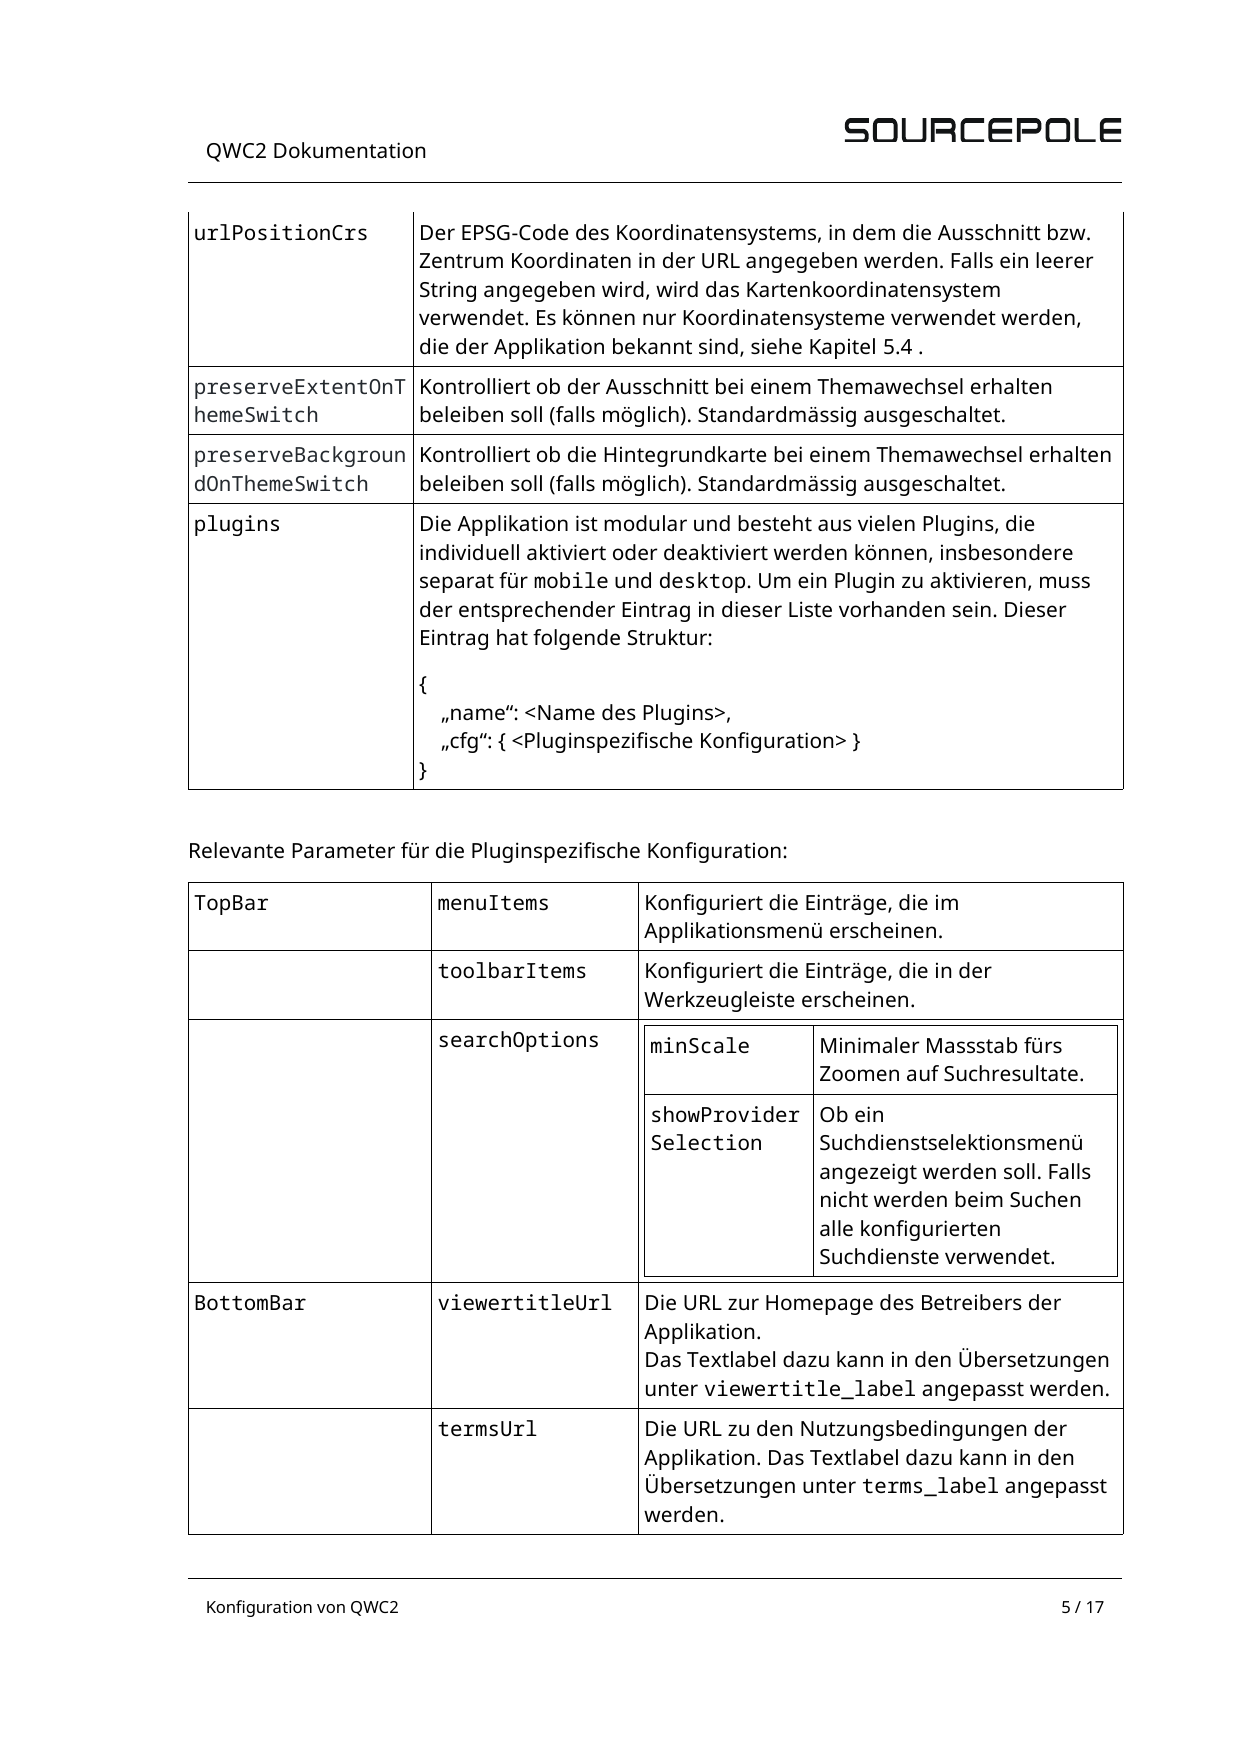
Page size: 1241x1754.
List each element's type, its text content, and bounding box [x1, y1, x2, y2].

table_cell showProviderSelection [645, 1095, 813, 1276]
table_cell plugins [189, 504, 413, 789]
table_header Konfiguriert die Einträge, die im Applikationsmenü erscheinen. [639, 883, 1123, 950]
table_cell searchOptions [432, 1020, 638, 1282]
table_cell toolbarItems [432, 951, 638, 1019]
table_cell BottomBar [189, 1283, 431, 1408]
table_cell Ob ein Suchdienstselektionsmenü angezeigt werden soll. Falls nicht werden beim Suchen alle konfigurierten Suchdienste verwendet. [814, 1095, 1117, 1276]
table_cell Der EPSG-Code des Koordinatensystems, in dem die Ausschnitt bzw. Zentrum Koordinaten in der URL angegeben werden. Falls ein leerer String angegeben wird, wird das Kartenkoordinatensystem verwendet. Es können nur Koordinatensysteme verwendet werden, die der Applikation bekannt sind, siehe Kapitel 5.4. [414, 212, 1123, 366]
table_cell [639, 1020, 1123, 1282]
table_cell preserveBackgroundOnThemeSwitch [189, 435, 413, 503]
table_cell [189, 1020, 431, 1282]
table_cell Die Applikation ist modular und besteht aus vielen Plugins, die individuell aktiviert oder deaktiviert werden können, insbesondere separat für mobile und desktop. Um ein Plugin zu aktivieren, muss der entsprechender Eintrag in dieser Liste vorhanden sein. Dieser Eintrag hat folgende Struktur: { „name“: <Name des Plugins>, „cfg“: { <Pluginspezifische Konfiguration> } } [414, 504, 1123, 789]
table_cell Konfiguriert die Einträge, die in der Werkzeugleiste erscheinen. [639, 951, 1123, 1019]
table_header minScale [645, 1026, 813, 1094]
text Relevante Parameter für die Pluginspezifische Konfiguration: [188, 836, 1122, 864]
table_cell Kontrolliert ob die Hintegrundkarte bei einem Themawechsel erhalten beleiben soll (falls möglich). Standardmässig ausgeschaltet. [414, 435, 1123, 503]
table_cell termsUrl [432, 1409, 638, 1534]
table_header TopBar [189, 883, 431, 950]
table_header menuItems [432, 883, 638, 950]
table_cell Die URL zu den Nutzungsbedingungen der Applikation. Das Textlabel dazu kann in den Übersetzungen unter terms_label angepasst werden. [639, 1409, 1123, 1534]
table_cell urlPositionCrs [189, 212, 413, 366]
table_cell preserveExtentOnThemeSwitch [189, 367, 413, 434]
table_cell [189, 951, 431, 1019]
table_cell viewertitleUrl [432, 1283, 638, 1408]
table_cell Kontrolliert ob der Ausschnitt bei einem Themawechsel erhalten beleiben soll (falls möglich). Standardmässig ausgeschaltet. [414, 367, 1123, 434]
table_cell [189, 1409, 431, 1534]
table_header Minimaler Massstab fürs Zoomen auf Suchresultate. [814, 1026, 1117, 1094]
table_cell Die URL zur Homepage des Betreibers der Applikation. Das Textlabel dazu kann in den Übersetzungen unter viewertitle_label angepasst werden. [639, 1283, 1123, 1408]
